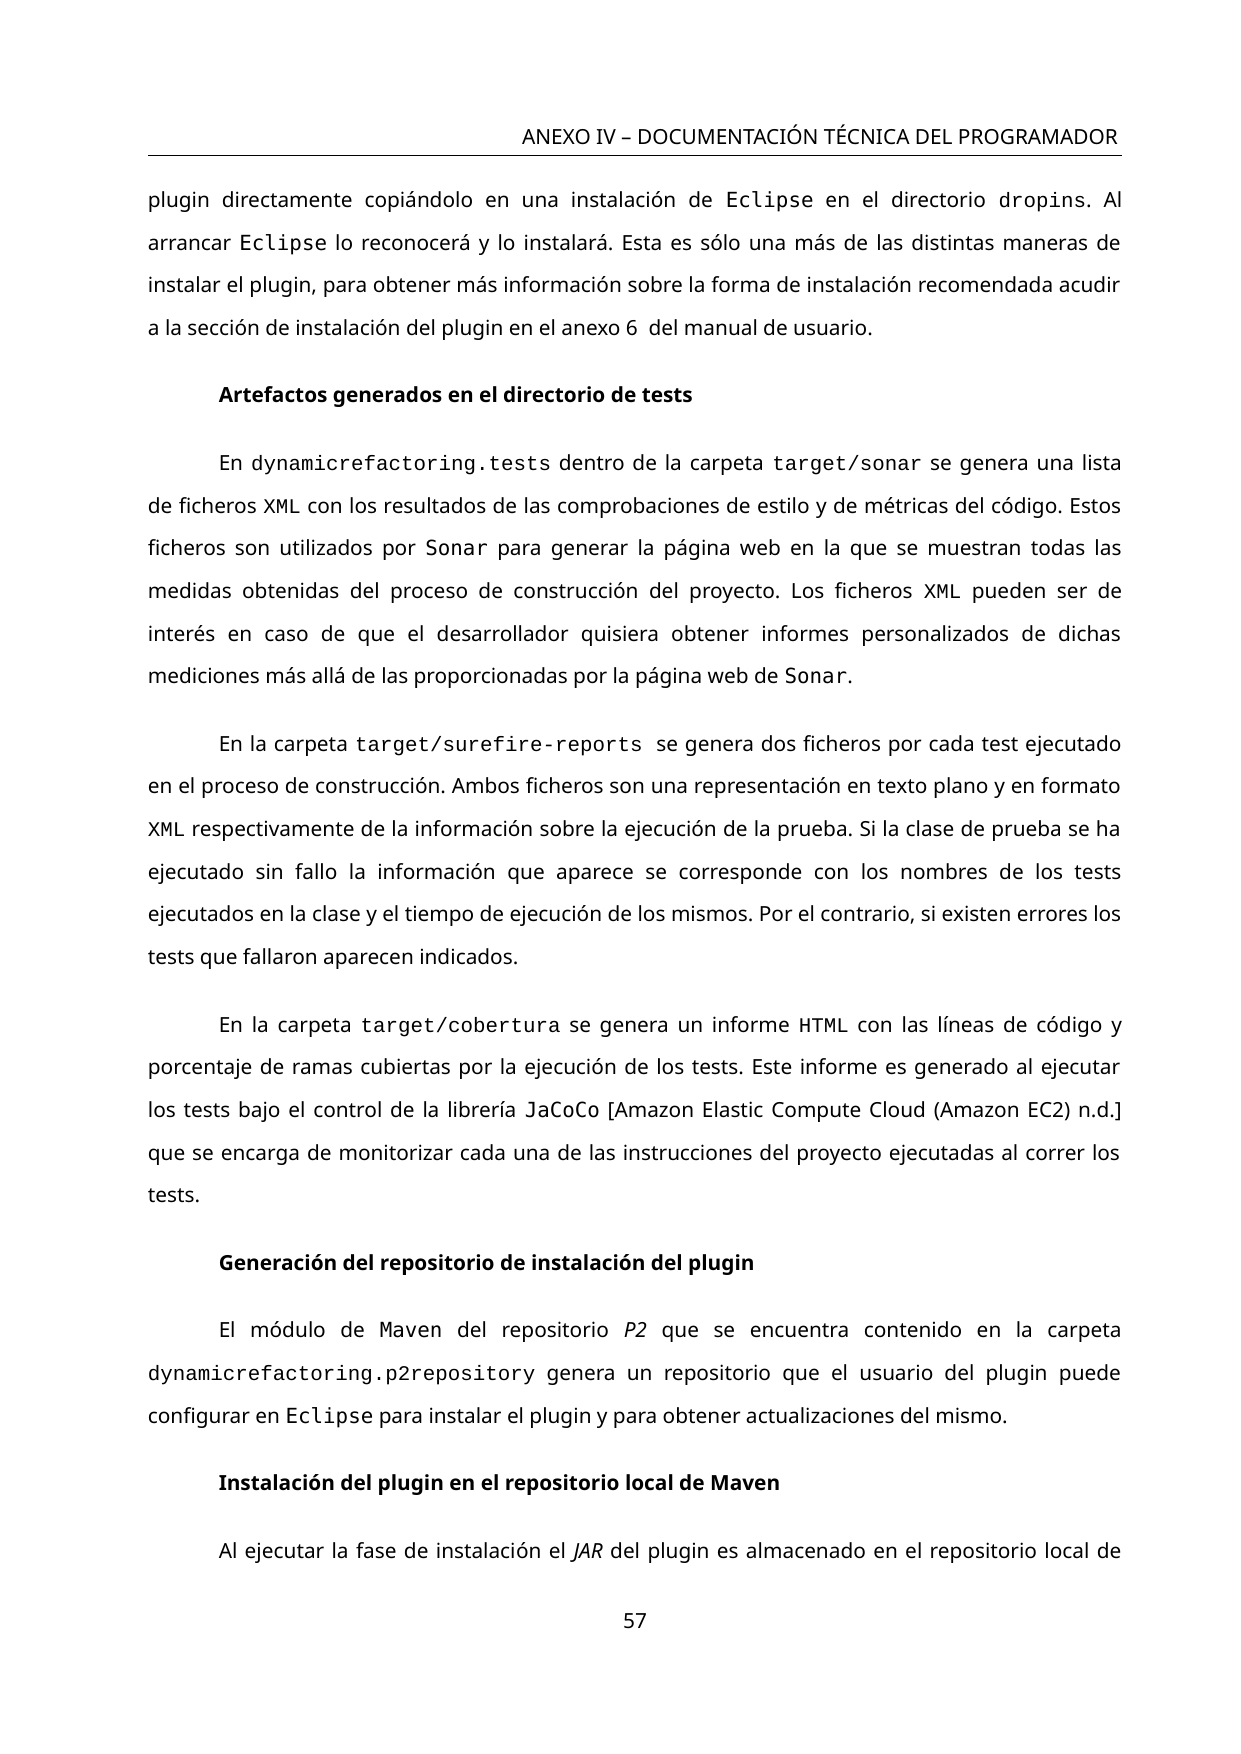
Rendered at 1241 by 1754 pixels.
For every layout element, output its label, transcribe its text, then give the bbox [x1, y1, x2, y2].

text Instalación del plugin en el repositorio local de Maven [148, 1468, 1122, 1497]
text En dynamicrefactoring.tests dentro de la carpeta target/sonar se genera una lista de ficheros XML con los resultados de las comprobaciones de estilo y de métricas del código. Estos ficheros son utilizados por Sonar para generar la página web en la que se muestran todas las medidas obtenidas del proceso de construcción del proyecto. Los ficheros XML pueden ser de interés en caso de que el desarrollador quisiera obtener informes personalizados de dichas mediciones más allá de las proporcionadas por la página web de Sonar. [148, 448, 1122, 690]
text En la carpeta target/surefire-reports se genera dos ficheros por cada test ejecutado en el proceso de construcción. Ambos ficheros son una representación en texto plano y en formato XML respectivamente de la información sobre la ejecución de la prueba. Si la clase de prueba se ha ejecutado sin fallo la información que aparece se corresponde con los nombres de los tests ejecutados en la clase y el tiempo de ejecución de los mismos. Por el contrario, si existen errores los tests que fallaron aparecen indicados. [148, 729, 1122, 971]
text En la carpeta target/cobertura se genera un informe HTML con las líneas de código y porcentaje de ramas cubiertas por la ejecución de los tests. Este informe es generado al ejecutar los tests bajo el control de la librería JaCoCo [Amazon Elastic Compute Cloud (Amazon EC2) n.d.] que se encarga de monitorizar cada una de las instrucciones del proyecto ejecutadas al correr los tests. [148, 1010, 1122, 1209]
text Al ejecutar la fase de instalación el JAR del plugin es almacenado en el repositorio local de [148, 1536, 1122, 1564]
text Generación del repositorio de instalación del plugin [148, 1248, 1122, 1276]
text plugin directamente copiándolo en una instalación de Eclipse en el directorio dropins. Al arrancar Eclipse lo reconocerá y lo instalará. Esta es sólo una más de las distintas maneras de instalar el plugin, para obtener más información sobre la forma de instalación recomendada acudir a la sección de instalación del plugin en el anexo 6 del manual de usuario. [148, 185, 1122, 341]
text Artefactos generados en el directorio de tests [148, 380, 1122, 409]
text El módulo de Maven del repositorio P2 que se encuentra contenido en la carpeta dynamicrefactoring.p2repository genera un repositorio que el usuario del plugin puede configurar en Eclipse para instalar el plugin y para obtener actualizaciones del mismo. [148, 1316, 1122, 1429]
